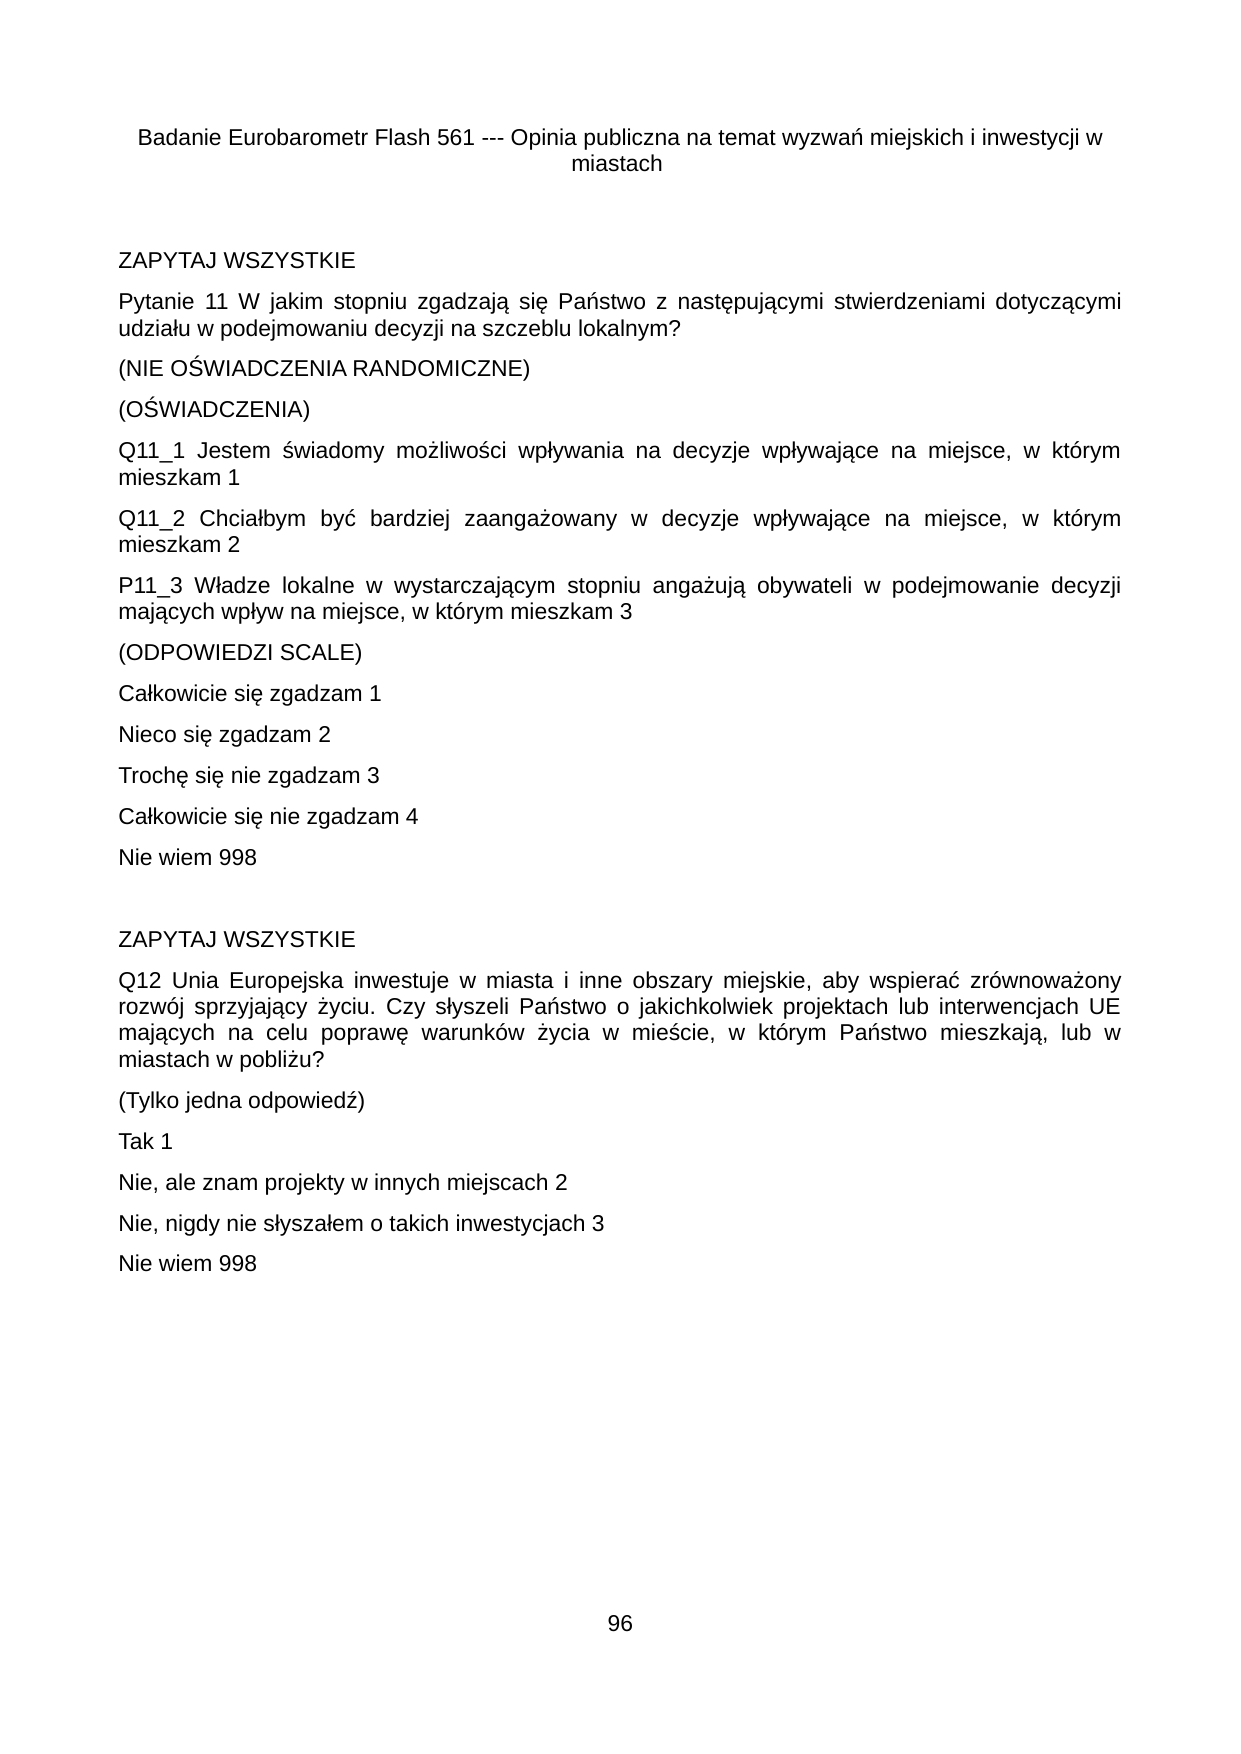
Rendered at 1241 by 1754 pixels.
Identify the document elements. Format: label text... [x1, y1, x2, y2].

text Nie, ale znam projekty w innych miejscach 2 [118, 1168, 1122, 1195]
text (NIE OŚWIADCZENIA RANDOMICZNE) [118, 355, 1122, 382]
text Tak 1 [118, 1128, 1122, 1154]
text Nieco się zgadzam 2 [118, 721, 1122, 747]
text ZAPYTAJ WSZYSTKIE [118, 926, 1122, 952]
text (OŚWIADCZENIA) [118, 396, 1122, 423]
text (Tylko jedna odpowiedź) [118, 1087, 1122, 1113]
text Nie, nigdy nie słyszałem o takich inwestycjach 3 [118, 1209, 1122, 1236]
text Całkowicie się nie zgadzam 4 [118, 803, 1122, 829]
text Nie wiem 998 [118, 844, 1122, 870]
text (ODPOWIEDZI SCALE) [118, 639, 1122, 666]
text Q11_1 Jestem świadomy możliwości wpływania na decyzje wpływające na miejsce, w którym mieszkam 1 [118, 437, 1122, 490]
text Pytanie 11 W jakim stopniu zgadzają się Państwo z następującymi stwierdzeniami dotyczącymi udziału w podejmowaniu decyzji na szczeblu lokalnym? [118, 288, 1122, 341]
text Całkowicie się zgadzam 1 [118, 680, 1122, 706]
text Nie wiem 998 [118, 1250, 1122, 1277]
text Q11_2 Chciałbym być bardziej zaangażowany w decyzje wpływające na miejsce, w którym mieszkam 2 [118, 504, 1122, 557]
text Q12 Unia Europejska inwestuje w miasta i inne obszary miejskie, aby wspierać zrównoważony rozwój sprzyjający życiu. Czy słyszeli Państwo o jakichkolwiek projektach lub interwencjach UE mających na celu poprawę warunków życia w mieście, w którym Państwo mieszkają, lub w miastach w pobliżu? [118, 967, 1122, 1072]
text ZAPYTAJ WSZYSTKIE [118, 247, 1122, 273]
text P11_3 Władze lokalne w wystarczającym stopniu angażują obywateli w podejmowanie decyzji mających wpływ na miejsce, w którym mieszkam 3 [118, 572, 1122, 624]
text Trochę się nie zgadzam 3 [118, 762, 1122, 788]
